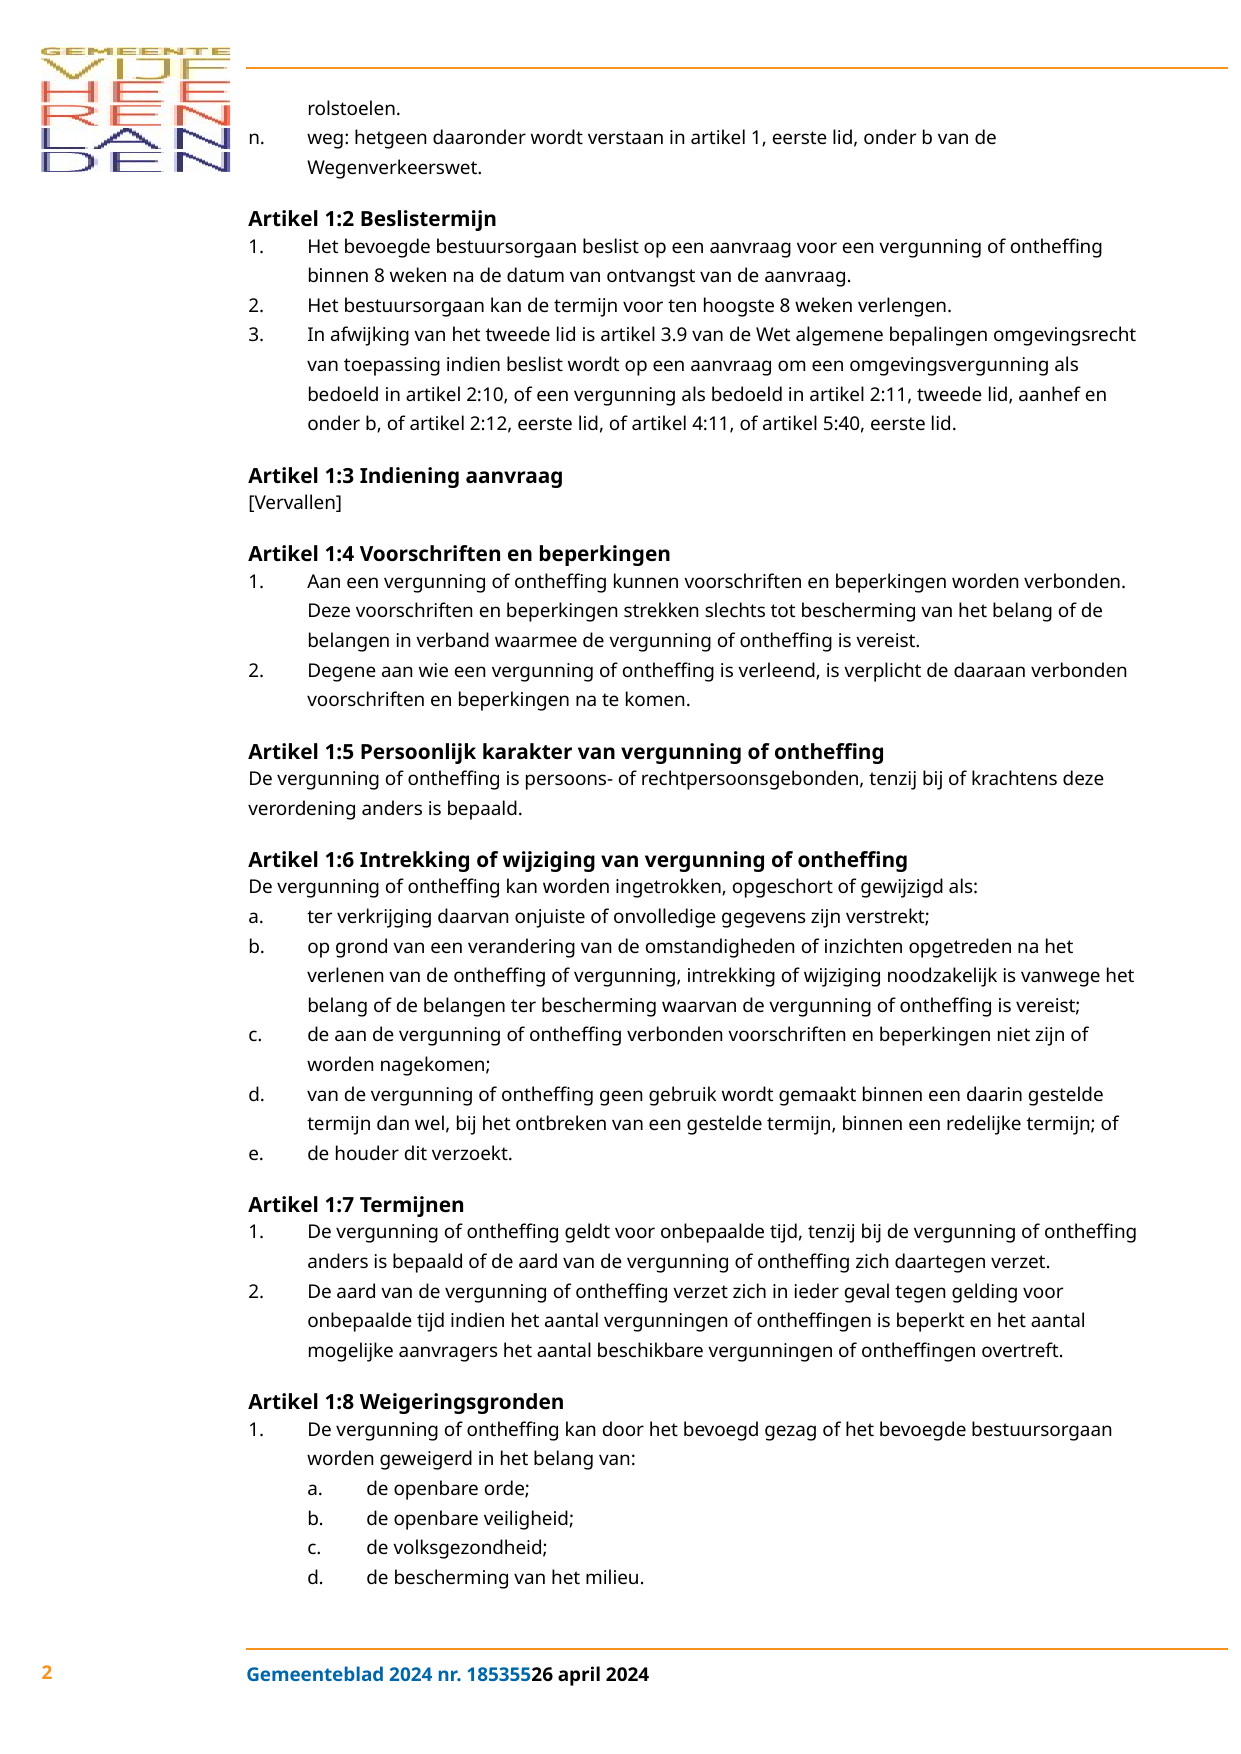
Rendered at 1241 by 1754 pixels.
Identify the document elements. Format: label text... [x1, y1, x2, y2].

text Artikel 1:2 Beslistermijn [248, 204, 1152, 233]
list Aan een vergunning of ontheffing kunnen voorschriften en beperkingen worden verbonden. Deze voorschriften en beperkingen strekken slechts tot bescherming van het belang of de belangen in verband waarmee de vergunning of ontheffing is vereist. [248, 568, 1152, 653]
list ter verkrijging daarvan onjuiste of onvolledige gegevens zijn verstrekt; [248, 903, 1152, 929]
list Het bestuursorgaan kan de termijn voor ten hoogste 8 weken verlengen. [248, 292, 1152, 318]
text De vergunning of ontheffing kan worden ingetrokken, opgeschort of gewijzigd als: [248, 874, 1152, 899]
list Het bevoegde bestuursorgaan beslist op een aanvraag voor een vergunning of ontheffing binnen 8 weken na de datum van ontvangst van de aanvraag. [248, 233, 1152, 288]
picture [41, 47, 231, 172]
list In afwijking van het tweede lid is artikel 3.9 van de Wet algemene bepalingen omgevingsrecht van toepassing indien beslist wordt op een aanvraag om een omgevingsvergunning als bedoeld in artikel 2:10, of een vergunning als bedoeld in artikel 2:11, tweede lid, aanhef en onder b, of artikel 2:12, eerste lid, of artikel 4:11, of artikel 5:40, eerste lid. [248, 322, 1152, 436]
list de volksgezondheid; [307, 1534, 1152, 1560]
text De vergunning of ontheffing is persoons- of rechtpersoonsgebonden, tenzij bij of krachtens deze verordening anders is bepaald. [248, 765, 1152, 821]
text Artikel 1:5 Persoonlijk karakter van vergunning of ontheffing [248, 737, 1152, 765]
list de houder dit verzoekt. [248, 1140, 1152, 1166]
text Artikel 1:7 Termijnen [248, 1190, 1152, 1219]
list De aard van de vergunning of ontheffing verzet zich in ieder geval tegen gelding voor onbepaalde tijd indien het aantal vergunningen of ontheffingen is beperkt en het aantal mogelijke aanvragers het aantal beschikbare vergunningen of ontheffingen overtreft. [248, 1278, 1152, 1363]
text Artikel 1:3 Indiening aanvraag [248, 461, 1152, 489]
list De vergunning of ontheffing geldt voor onbepaalde tijd, tenzij bij de vergunning of ontheffing anders is bepaald of de aard van de vergunning of ontheffing zich daartegen verzet. [248, 1219, 1152, 1274]
list de openbare veiligheid; [307, 1505, 1152, 1530]
list Degene aan wie een vergunning of ontheffing is verleend, is verplicht de daaraan verbonden voorschriften en beperkingen na te komen. [248, 657, 1152, 712]
text [Vervallen] [248, 489, 1152, 515]
list de aan de vergunning of ontheffing verbonden voorschriften en beperkingen niet zijn of worden nagekomen; [248, 1022, 1152, 1077]
list van de vergunning of ontheffing geen gebruik wordt gemaakt binnen een daarin gestelde termijn dan wel, bij het ontbreken van een gestelde termijn, binnen een redelijke termijn; of [248, 1081, 1152, 1136]
list rolstoelen. [248, 95, 1152, 121]
text Artikel 1:4 Voorschriften en beperkingen [248, 539, 1152, 568]
list de openbare orde; [307, 1475, 1152, 1501]
text Artikel 1:6 Intrekking of wijziging van vergunning of ontheffing [248, 845, 1152, 874]
list weg: hetgeen daaronder wordt verstaan in artikel 1, eerste lid, onder b van de Wegenverkeerswet. [248, 124, 1152, 180]
text Artikel 1:8 Weigeringsgronden [248, 1387, 1152, 1416]
list op grond van een verandering van de omstandigheden of inzichten opgetreden na het verlenen van de ontheffing of vergunning, intrekking of wijziging noodzakelijk is vanwege het belang of de belangen ter bescherming waarvan de vergunning of ontheffing is vereist; [248, 933, 1152, 1018]
list de bescherming van het milieu. [307, 1564, 1152, 1589]
list De vergunning of ontheffing kan door het bevoegd gezag of het bevoegde bestuursorgaan worden geweigerd in het belang van: [248, 1416, 1152, 1471]
